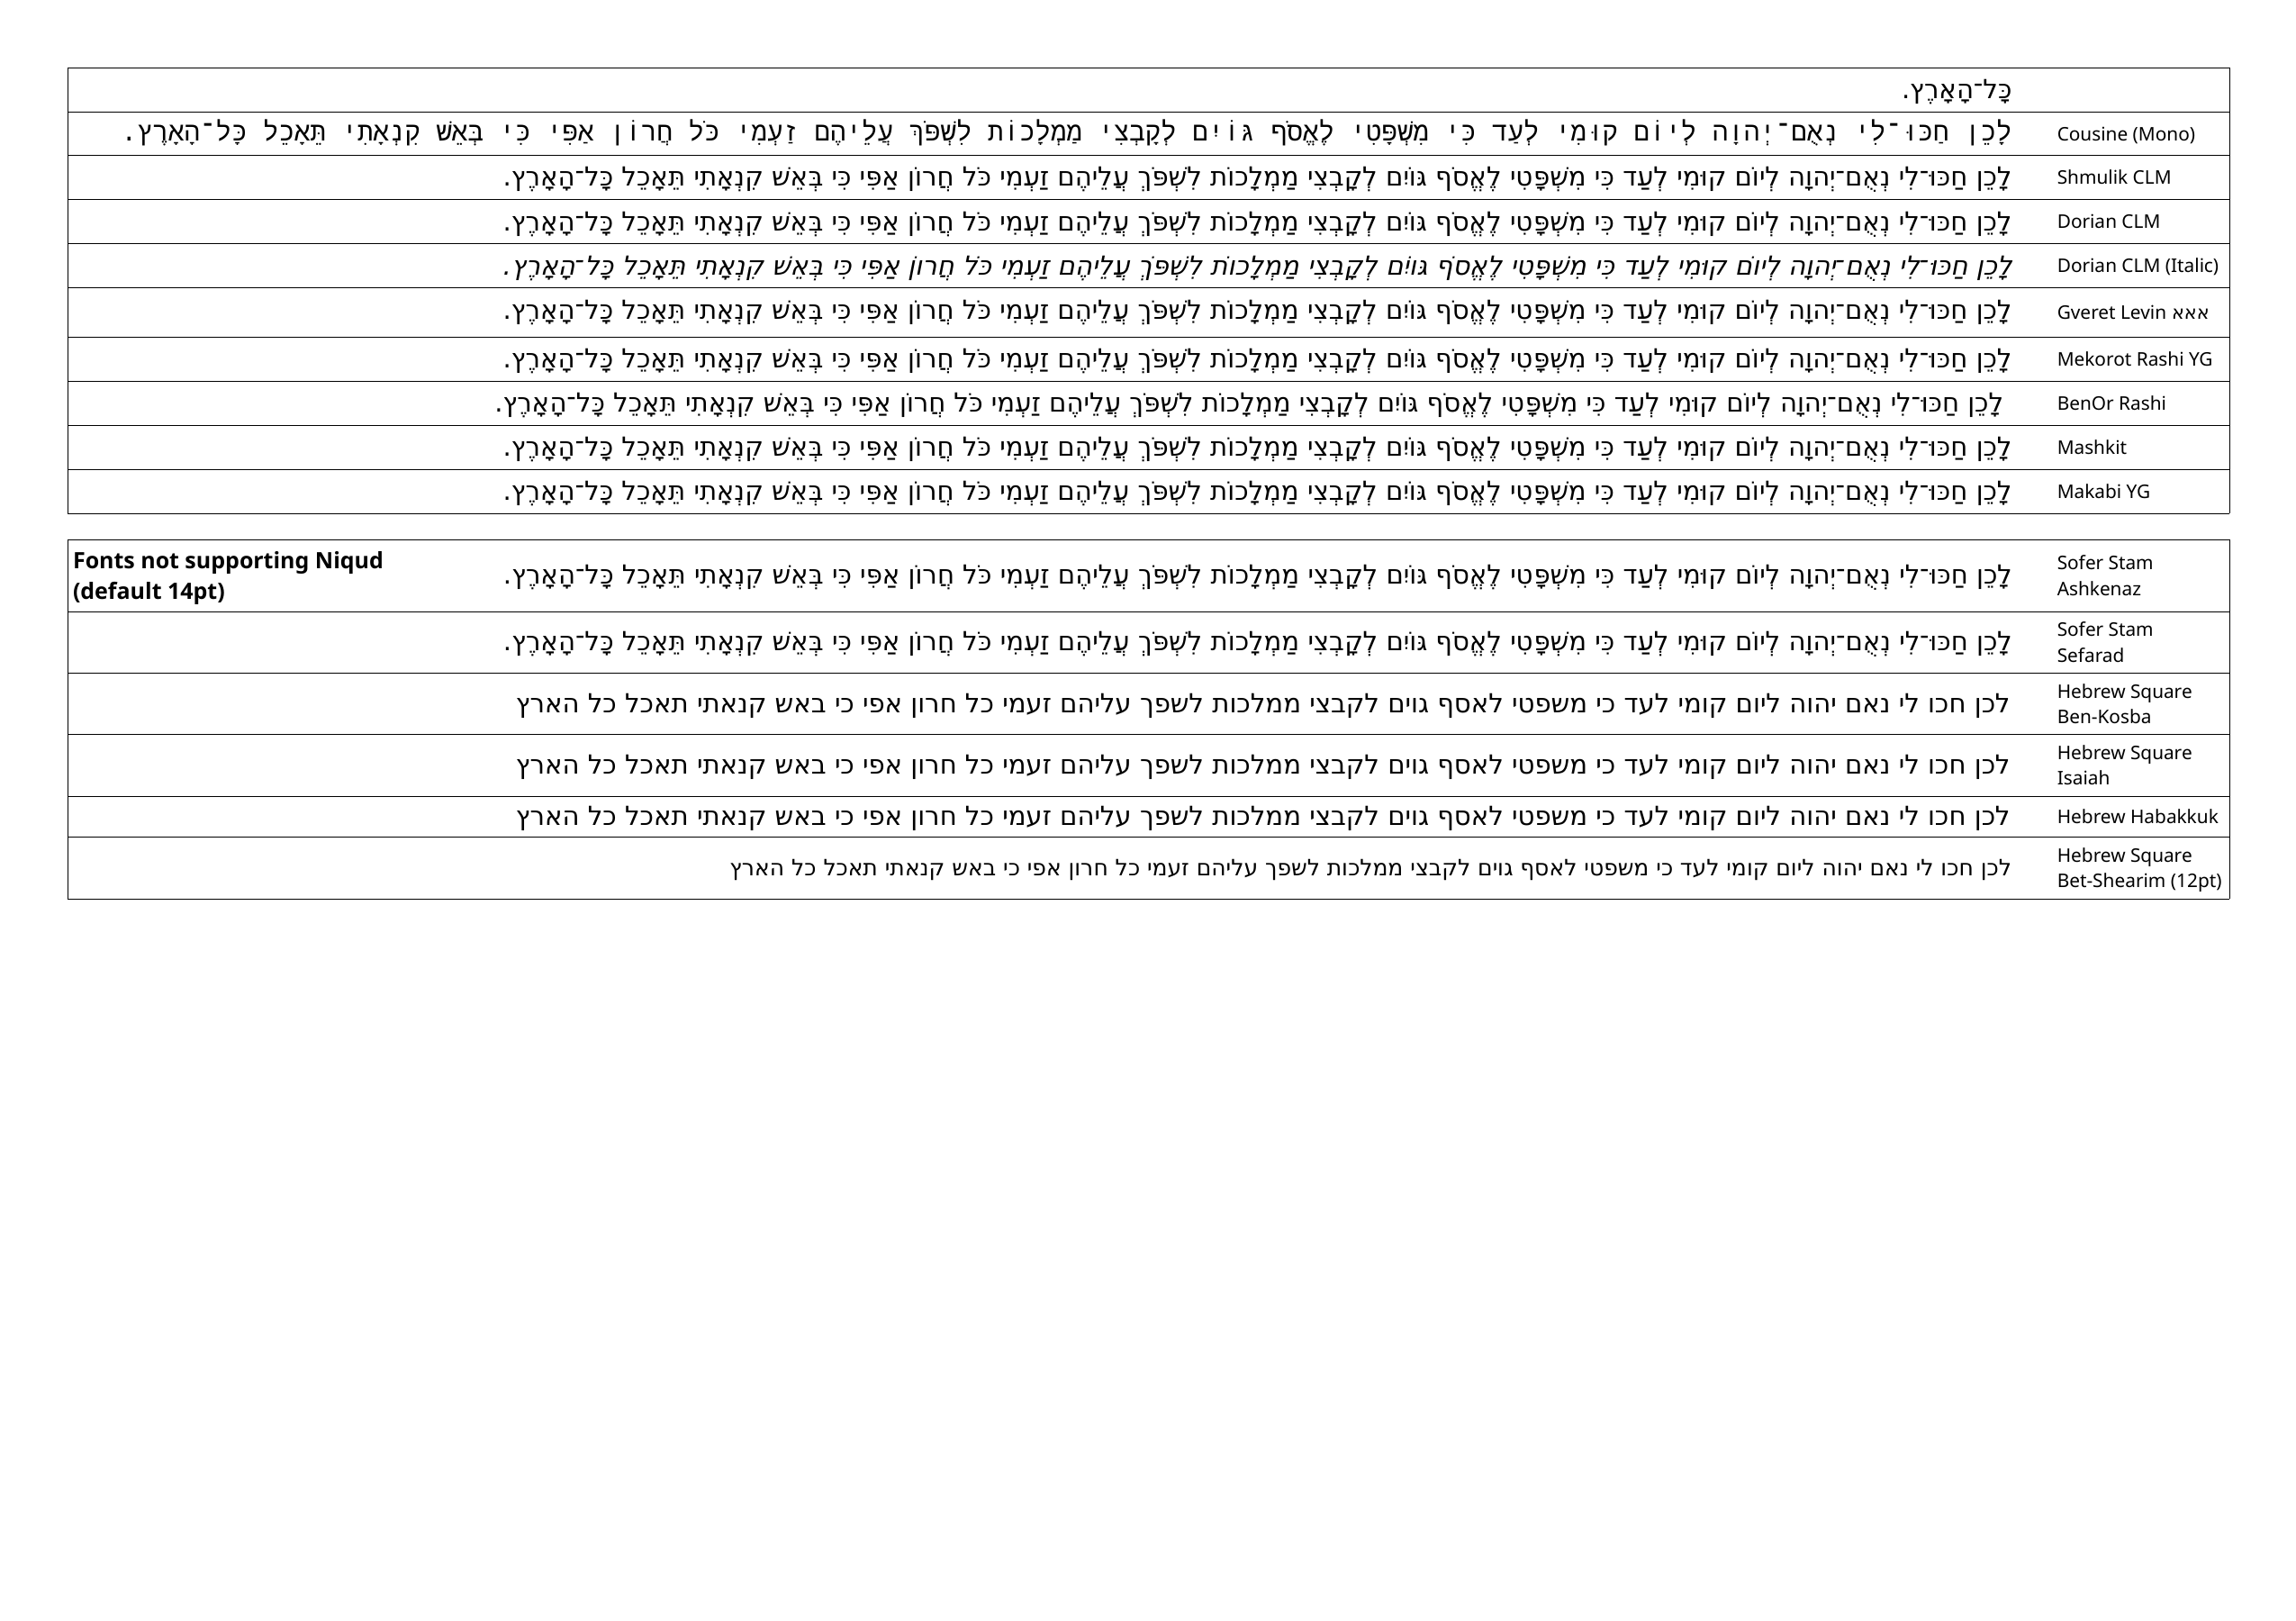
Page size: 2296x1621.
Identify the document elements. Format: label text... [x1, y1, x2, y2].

table_cell לָכֵן חַכּוּ־לִי נְאֻם־יְהוָה לְיוֹם קוּמִי לְעַד כִּי מִשְׁפָּטִי לֶאֱסֹף גּוֹיִם לְקָבְצִי מַמְלָכוֹת לִשְׁפֹּךְ עֲלֵיהֶם זַעְמִי כֹּל חֲרוֹן אַפִּי כִּי בְּאֵשׁ קִנְאָתִי תֵּאָכֵל כָּל־הָאָרֶץ.‏ [68, 338, 2017, 380]
table_cell [2017, 244, 2051, 287]
table_cell Hebrew Square Isaiah [2052, 735, 2229, 796]
table_cell לָכֵן חַכּוּ־לִי נְאֻם־יְהוָה לְיוֹם קוּמִי לְעַד כִּי מִשְׁפָּטִי לֶאֱסֹף גּוֹיִם לְקָבְצִי מַמְלָכוֹת לִשְׁפֹּךְ עֲלֵיהֶם זַעְמִי כֹּל חֲרוֹן אַפִּי כִּי בְּאֵשׁ קִנְאָתִי תֵּאָכֵל כָּל־הָאָרֶץ.‏ [68, 382, 2017, 425]
table_cell [2018, 838, 2052, 899]
table_cell [68, 68, 522, 112]
table_cell לָכֵן חַכּוּ־לִי נְאֻם־יְהוָה לְיוֹם קוּמִי לְעַד כִּי מִשְׁפָּטִי לֶאֱסֹף גּוֹיִם לְקָבְצִי מַמְלָכוֹת לִשְׁפֹּךְ עֲלֵיהֶם זַעְמִי כֹּל חֲרוֹן אַפִּי כִּי בְּאֵשׁ קִנְאָתִי תֵּאָכֵל כָּל־הָאָרֶץ.‏ [410, 612, 2018, 673]
table_cell [2018, 612, 2052, 673]
table_cell Mashkit [2052, 426, 2229, 469]
table_cell [2052, 68, 2229, 112]
table_cell [2018, 797, 2052, 837]
table_header [2018, 540, 2052, 611]
table_header Sofer Stam Ashkenaz [2052, 540, 2229, 611]
table_cell לכן חכו לי נאם יהוה ליום קומי לעד כי משפטי לאסף גוים לקבצי ממלכות לשפך עליהם זעמי כל חרון אפי כי באש קנאתי תאכל כל הארץ [68, 674, 2018, 734]
table_cell [2017, 338, 2051, 380]
table_header לָכֵן חַכּוּ־לִי נְאֻם־יְהוָה לְיוֹם קוּמִי לְעַד כִּי מִשְׁפָּטִי לֶאֱסֹף גּוֹיִם לְקָבְצִי מַמְלָכוֹת לִשְׁפֹּךְ עֲלֵיהֶם זַעְמִי כֹּל חֲרוֹן אַפִּי כִּי בְּאֵשׁ קִנְאָתִי תֵּאָכֵל כָּל־הָאָרֶץ.‏ [410, 540, 2018, 611]
table_cell לָכֵן חַכּוּ־לִי נְאֻם־יְהוָה לְיוֹם קוּמִי לְעַד כִּי מִשְׁפָּטִי לֶאֱסֹף גּוֹיִם לְקָבְצִי מַמְלָכוֹת לִשְׁפֹּךְ עֲלֵיהֶם זַעְמִי כֹּל חֲרוֹן אַפִּי כִּי בְּאֵשׁ קִנְאָתִי תֵּאָכֵל כָּל־הָאָרֶץ.‏ [68, 244, 2017, 287]
table_cell Mekorot Rashi YG [2052, 338, 2229, 380]
table_cell Makabi YG [2052, 470, 2229, 513]
table_cell Shmulik CLM [2052, 156, 2229, 199]
table_cell לכן חכו לי נאם יהוה ליום קומי לעד כי משפטי לאסף גוים לקבצי ממלכות לשפך עליהם זעמי כל חרון אפי כי באש קנאתי תאכל כל הארץ [68, 797, 2018, 837]
table_cell Cousine (Mono) [2052, 113, 2229, 155]
table_cell Dorian CLM [2052, 200, 2229, 243]
table_cell לָכֵן חַכּוּ־לִי נְאֻם־יְהוָה לְיוֹם קוּמִי לְעַד כִּי מִשְׁפָּטִי לֶאֱסֹף גּוֹיִם לְקָבְצִי מַמְלָכוֹת לִשְׁפֹּךְ עֲלֵיהֶם זַעְמִי כֹּל חֲרוֹן אַפִּי כִּי בְּאֵשׁ קִנְאָתִי תֵּאָכֵל כָּל־הָאָרֶץ.‏ [68, 288, 2017, 336]
table_cell [68, 612, 409, 673]
table_cell Hebrew Habakkuk [2052, 797, 2229, 837]
table_cell Hebrew Square Bet-Shearim (12pt) [2052, 838, 2229, 899]
table_cell לָכֵן חַכּוּ־לִי נְאֻם־יְהוָה לְיוֹם קוּמִי לְעַד כִּי מִשְׁפָּטִי לֶאֱסֹף גּוֹיִם לְקָבְצִי מַמְלָכוֹת לִשְׁפֹּךְ עֲלֵיהֶם זַעְמִי כֹּל חֲרוֹן אַפִּי כִּי בְּאֵשׁ קִנְאָתִי תֵּאָכֵל כָּל־הָאָרֶץ.‏ [68, 156, 2017, 199]
table_cell Gveret Levin אאא [2052, 288, 2229, 336]
table_cell [2017, 426, 2051, 469]
table_cell [2017, 113, 2051, 155]
table_cell [2017, 68, 2051, 112]
table_cell [2017, 288, 2051, 336]
table_cell כָּל־הָאָרֶץ.‏ [522, 68, 2017, 112]
table_cell לכן חכו לי נאם יהוה ליום קומי לעד כי משפטי לאסף גוים לקבצי ממלכות לשפך עליהם זעמי כל חרון אפי כי באש קנאתי תאכל כל הארץ [68, 735, 2018, 796]
table_cell [2017, 156, 2051, 199]
table_cell [2018, 735, 2052, 796]
table_cell Sofer Stam Sefarad [2052, 612, 2229, 673]
table_cell [2017, 382, 2051, 425]
table_cell [2017, 200, 2051, 243]
table_cell Dorian CLM (Italic) [2052, 244, 2229, 287]
table_cell [2017, 470, 2051, 513]
table_cell לָכֵן חַכּוּ־לִי נְאֻם־יְהוָה לְיוֹם קוּמִי לְעַד כִּי מִשְׁפָּטִי לֶאֱסֹף גּוֹיִם לְקָבְצִי מַמְלָכוֹת לִשְׁפֹּךְ עֲלֵיהֶם זַעְמִי כֹּל חֲרוֹן אַפִּי כִּי בְּאֵשׁ קִנְאָתִי תֵּאָכֵל כָּל־הָאָרֶץ.‏ [68, 470, 2017, 513]
table_cell לכן חכו לי נאם יהוה ליום קומי לעד כי משפטי לאסף גוים לקבצי ממלכות לשפך עליהם זעמי כל חרון אפי כי באש קנאתי תאכל כל הארץ [68, 838, 2018, 899]
table_cell BenOr Rashi [2052, 382, 2229, 425]
table_cell Hebrew Square Ben-Kosba [2052, 674, 2229, 734]
table_cell [2018, 674, 2052, 734]
table_cell לָכֵן חַכּוּ־לִי נְאֻם־יְהוָה לְיוֹם קוּמִי לְעַד כִּי מִשְׁפָּטִי לֶאֱסֹף גּוֹיִם לְקָבְצִי מַמְלָכוֹת לִשְׁפֹּךְ עֲלֵיהֶם זַעְמִי כֹּל חֲרוֹן אַפִּי כִּי בְּאֵשׁ קִנְאָתִי תֵּאָכֵל כָּל־הָאָרֶץ.‏ [68, 426, 2017, 469]
table_header Fonts not supporting Niqud (default 14pt) [68, 540, 409, 611]
table_cell לָכֵן חַכּוּ־לִי נְאֻם־יְהוָה לְיוֹם קוּמִי לְעַד כִּי מִשְׁפָּטִי לֶאֱסֹף גּוֹיִם לְקָבְצִי מַמְלָכוֹת לִשְׁפֹּךְ עֲלֵיהֶם זַעְמִי כֹּל חֲרוֹן אַפִּי כִּי בְּאֵשׁ קִנְאָתִי תֵּאָכֵל כָּל־הָאָרֶץ.‏ [68, 113, 2017, 155]
table_cell לָכֵן חַכּוּ־לִי נְאֻם־יְהוָה לְיוֹם קוּמִי לְעַד כִּי מִשְׁפָּטִי לֶאֱסֹף גּוֹיִם לְקָבְצִי מַמְלָכוֹת לִשְׁפֹּךְ עֲלֵיהֶם זַעְמִי כֹּל חֲרוֹן אַפִּי כִּי בְּאֵשׁ קִנְאָתִי תֵּאָכֵל כָּל־הָאָרֶץ.‏ [68, 200, 2017, 243]
